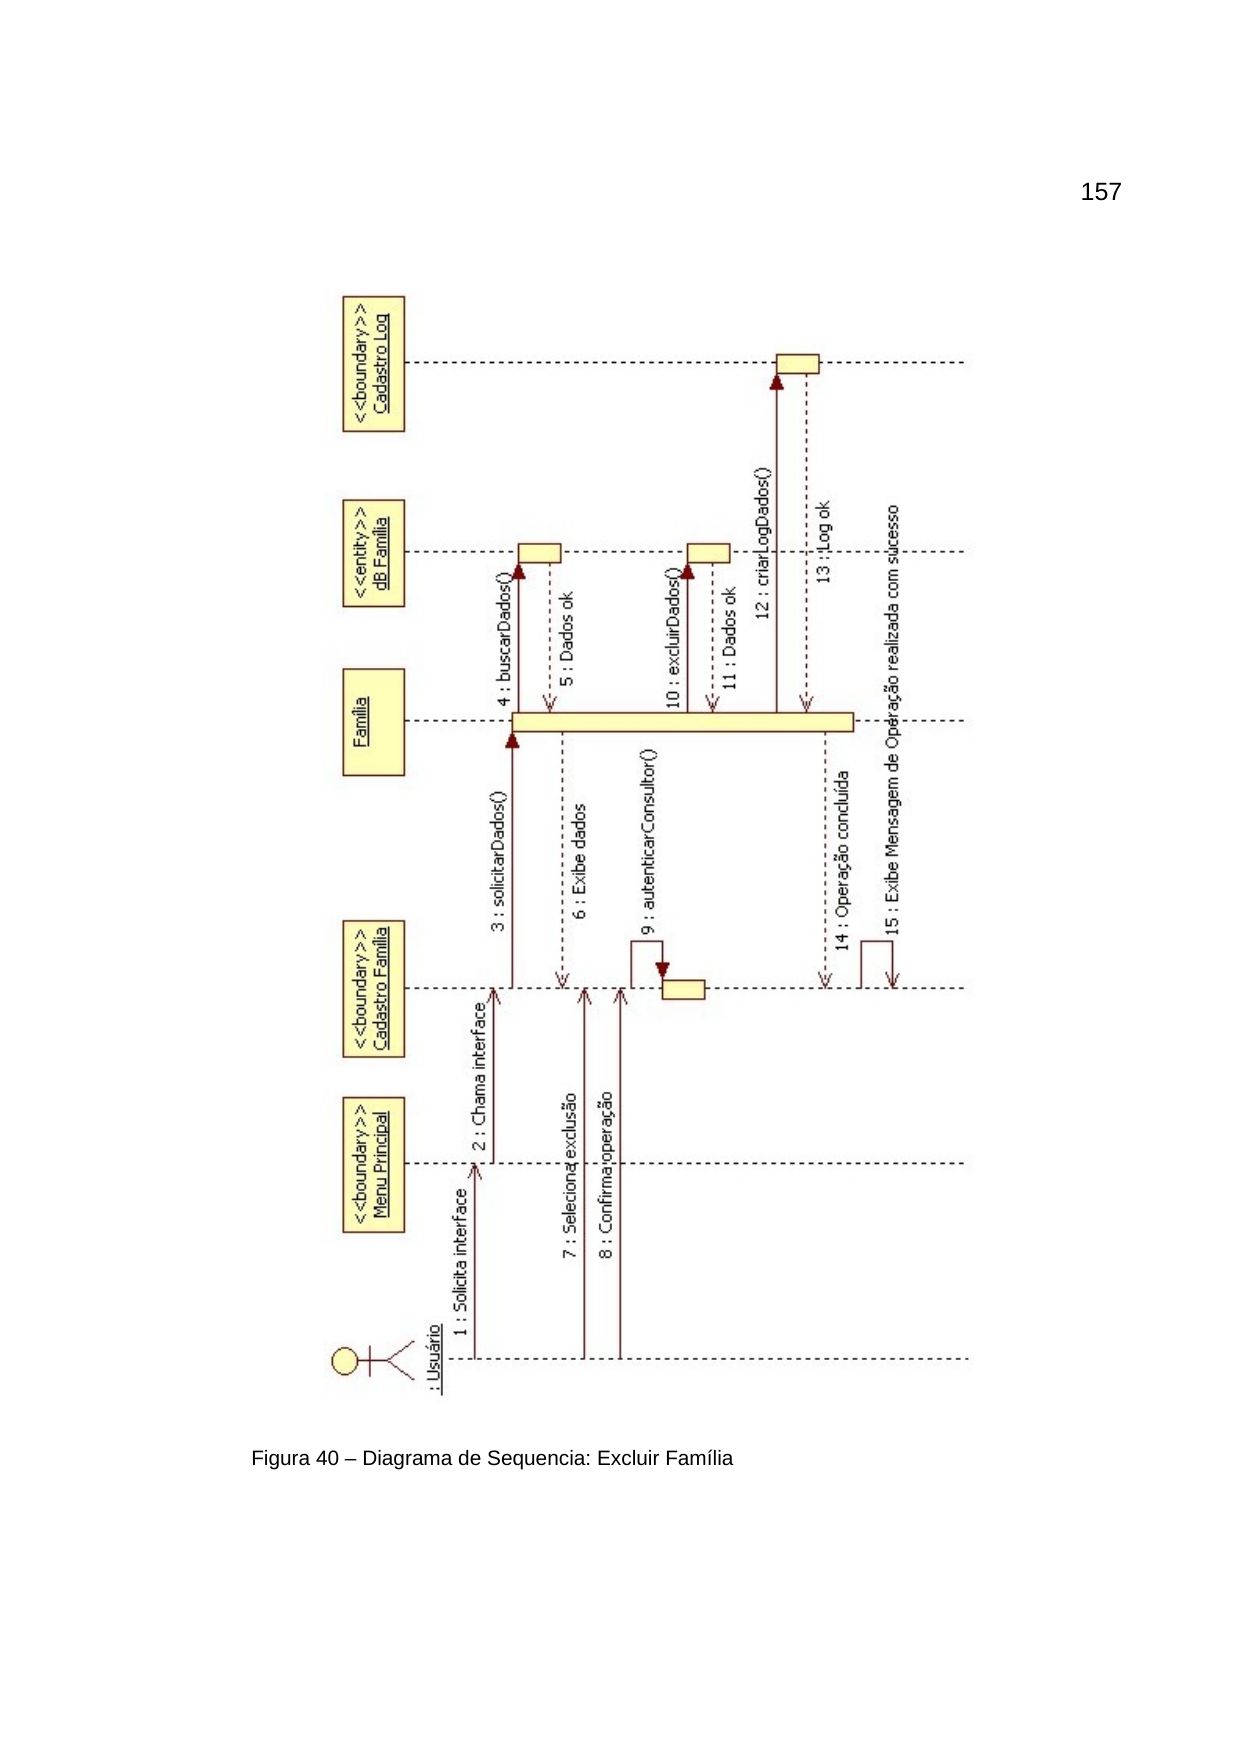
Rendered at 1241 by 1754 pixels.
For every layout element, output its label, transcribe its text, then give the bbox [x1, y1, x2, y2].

text Figura 40 – Diagrama de Sequencia: Excluir Família [177, 1446, 1122, 1469]
picture [299, 265, 1000, 1446]
